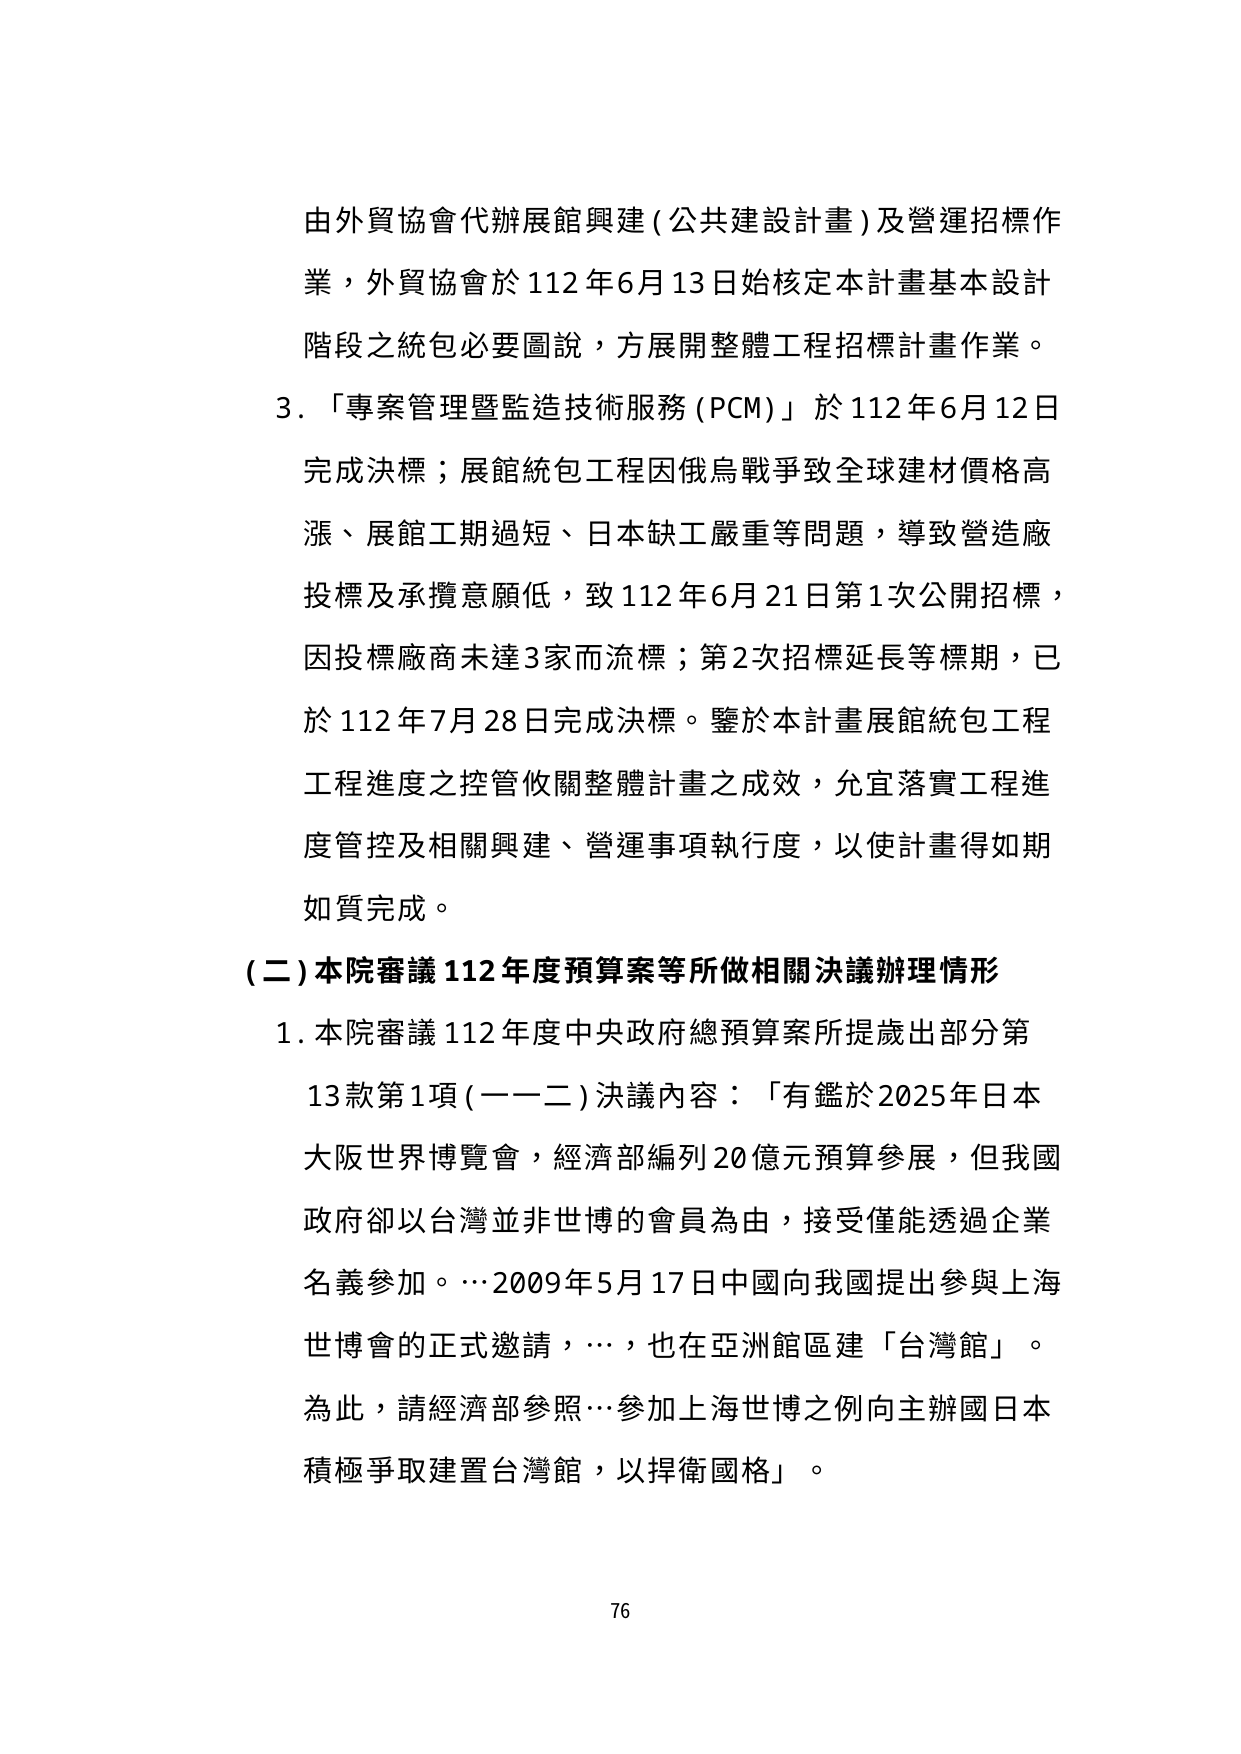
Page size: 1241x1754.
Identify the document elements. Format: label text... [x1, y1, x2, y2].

text 3.「專案管理暨監造技術服務(PCM)」於112年6月12日完成決標；展館統包工程因俄烏戰爭致全球建材價格高漲、展館工期過短、日本缺工嚴重等問題，導致營造廠投標及承攬意願低，致112年6月21日第1次公開招標，因投標廠商未達3家而流標；第2次招標延長等標期，已於112年7月28日完成決標。鑒於本計畫展館統包工程工程進度之控管攸關整體計畫之成效，允宜落實工程進度管控及相關興建、營運事項執行度，以使計畫得如期如質完成。 [266, 365, 1063, 927]
text 1.本院審議112年度中央政府總預算案所提歲出部分第13款第1項(一一二)決議內容：「有鑑於2025年日本大阪世界博覽會，經濟部編列20億元預算參展，但我國政府卻以台灣並非世博的會員為由，接受僅能透過企業名義參加。…2009年5月17日中國向我國提出參與上海世博會的正式邀請，…，也在亞洲館區建「台灣館」。為此，請經濟部參照…參加上海世博之例向主辦國日本積極爭取建置台灣館，以捍衛國格」。 [266, 990, 1063, 1490]
text 由外貿協會代辦展館興建(公共建設計畫)及營運招標作業，外貿協會於112年6月13日始核定本計畫基本設計階段之統包必要圖說，方展開整體工程招標計畫作業。 [266, 177, 1063, 365]
text (二)本院審議112年度預算案等所做相關決議辦理情形 [236, 927, 1063, 990]
